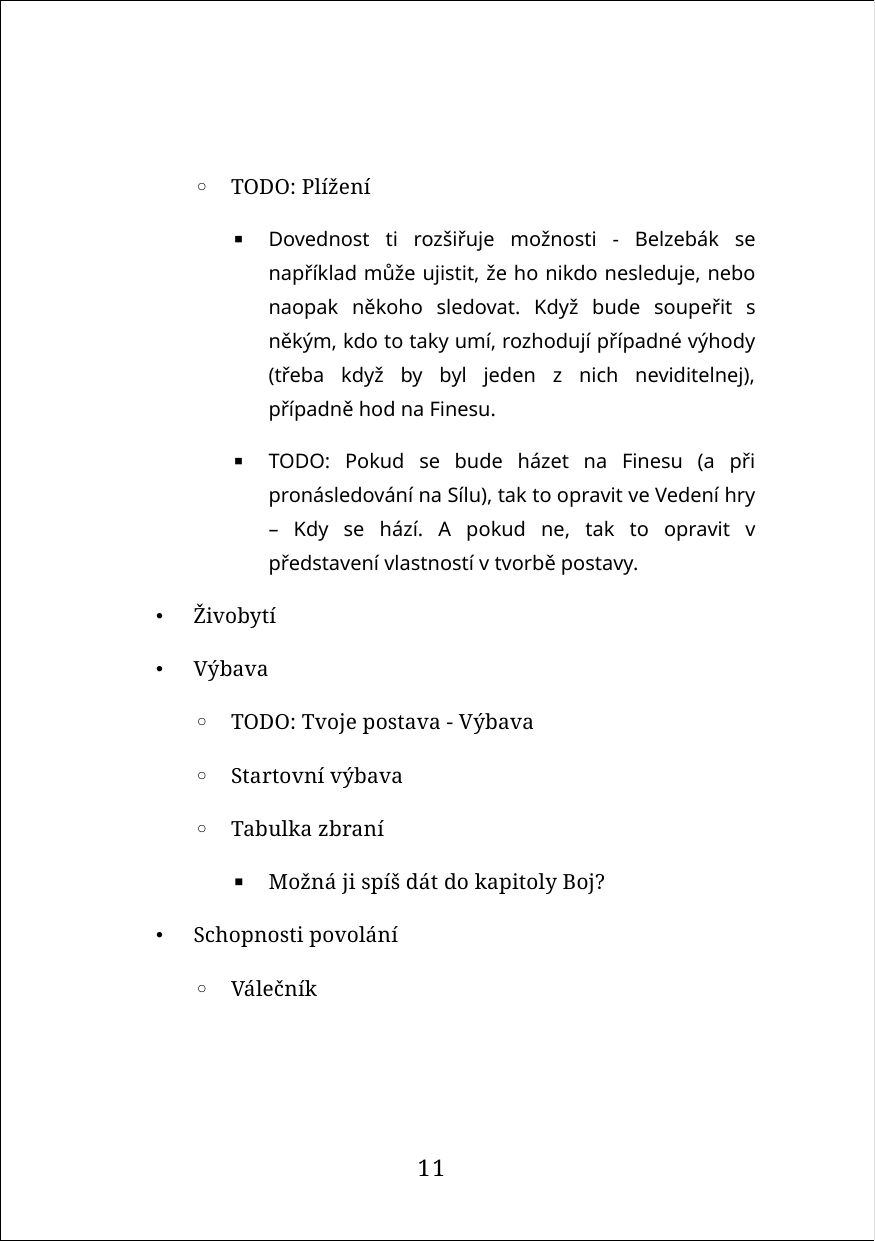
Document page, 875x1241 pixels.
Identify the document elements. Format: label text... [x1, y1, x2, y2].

list Schopnosti povolání [156, 920, 756, 949]
list TODO: Tvoje postava - Výbava [193, 707, 756, 736]
list TODO: Plížení [193, 172, 756, 200]
list Výbava [156, 654, 756, 683]
list Živobytí [156, 601, 756, 629]
list Tabulka zbraní [193, 814, 756, 842]
list Válečník [193, 974, 756, 1002]
list TODO: Pokud se bude házet na Finesu (a při pronásledování na Sílu), tak to opravit ve Vedení hry – Kdy se hází. A pokud ne, tak to opravit v představení vlastností v tvorbě postavy. [231, 447, 756, 577]
list Startovní výbava [193, 761, 756, 789]
list Možná ji spíš dát do kapitoly Boj? [231, 867, 756, 896]
list Dovednost ti rozšiřuje možnosti - Belzebák se například může ujistit, že ho nikdo nesleduje, nebo naopak někoho sledovat. Když bude soupeřit s někým, kdo to taky umí, rozhodují případné výhody (třeba když by byl jeden z nich neviditelnej), případně hod na Finesu. [231, 225, 756, 423]
